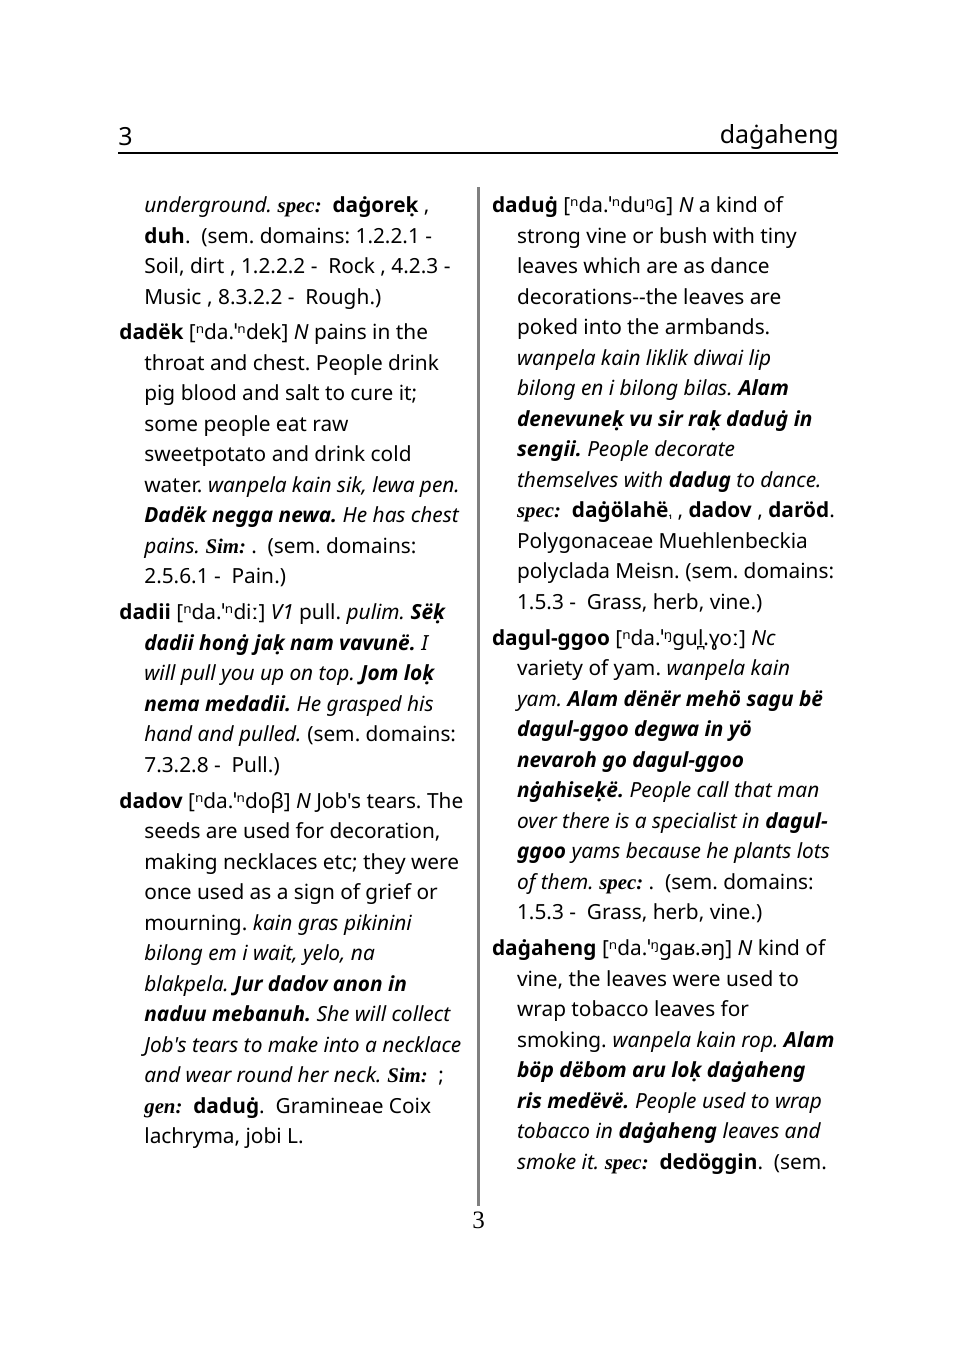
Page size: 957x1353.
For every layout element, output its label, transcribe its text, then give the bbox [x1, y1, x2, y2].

text underground. spec: daġoreḳ , duh. (sem. domains: 1.2.2.1 - Soil, dirt , 1.2.2.2 - Rock , 4.2.3 - Music , 8.3.2.2 - Rough.) [119, 188, 465, 314]
text dadii [ⁿda.ˈⁿdiː] V1 pull. pulim. Sëḳ dadii honġ jaḳ nam vavunë. I will pull you up on top. Jom loḳ nema medadii. He grasped his hand and pulled. (sem. domains: 7.3.2.8 - Pull.) [119, 594, 465, 783]
text daduġ [ⁿda.ˈⁿduᵑɢ] N a kind of strong vine or bush with tiny leaves which are as dance decorations--the leaves are poked into the armbands. wanpela kain liklik diwai lip bilong en i bilong bilas. Alam denevuneḳ vu sir raḳ daduġ in sengii. People decorate themselves with dadug to dance. spec: daġölahë1 , dadov , daröd. Polygonaceae Muehlenbeckia polyclada Meisn. (sem. domains: 1.5.3 - Grass, herb, vine.) [492, 188, 837, 619]
text dadëk [ⁿda.ˈⁿdek] N pains in the throat and chest. People drink pig blood and salt to cure it; some people eat raw sweetpotato and drink cold water. wanpela kain sik, lewa pen. Dadëk negga newa. He has chest pains. Sim: . (sem. domains: 2.5.6.1 - Pain.) [119, 314, 465, 594]
text dadov [ⁿda.ˈⁿdoβ] N Job's tears. The seeds are used for decoration, making necklaces etc; they were once used as a sign of grief or mourning. kain gras pikinini bilong em i wait, yelo, na blakpela. Jur dadov anon in naduu mebanuh. She will collect Job's tears to make into a necklace and wear round her neck. Sim: ; gen: daduġ. Gramineae Coix lachryma, jobi L. [119, 783, 465, 1154]
text dagul-ggoo [ⁿda.ˈᵑɡul̪.ɣoː] Nc variety of yam. wanpela kain yam. Alam dënër mehö sagu bë dagul-ggoo degwa in yö nevaroh go dagul-ggoo nġahiseḳë. People call that man over there is a specialist in dagul-ggoo yams because he plants lots of them. spec: . (sem. domains: 1.5.3 - Grass, herb, vine.) [492, 619, 837, 930]
text daġaheng [ⁿda.ˈᵑɡaʁ.əŋ] N kind of vine, the leaves were used to wrap tobacco leaves for smoking. wanpela kain rop. Alam böp dëbom aru loḳ daġaheng ris medëvë. People used to wrap tobacco in daġaheng leaves and smoke it. spec: dedöggin. (sem. [492, 930, 837, 1179]
